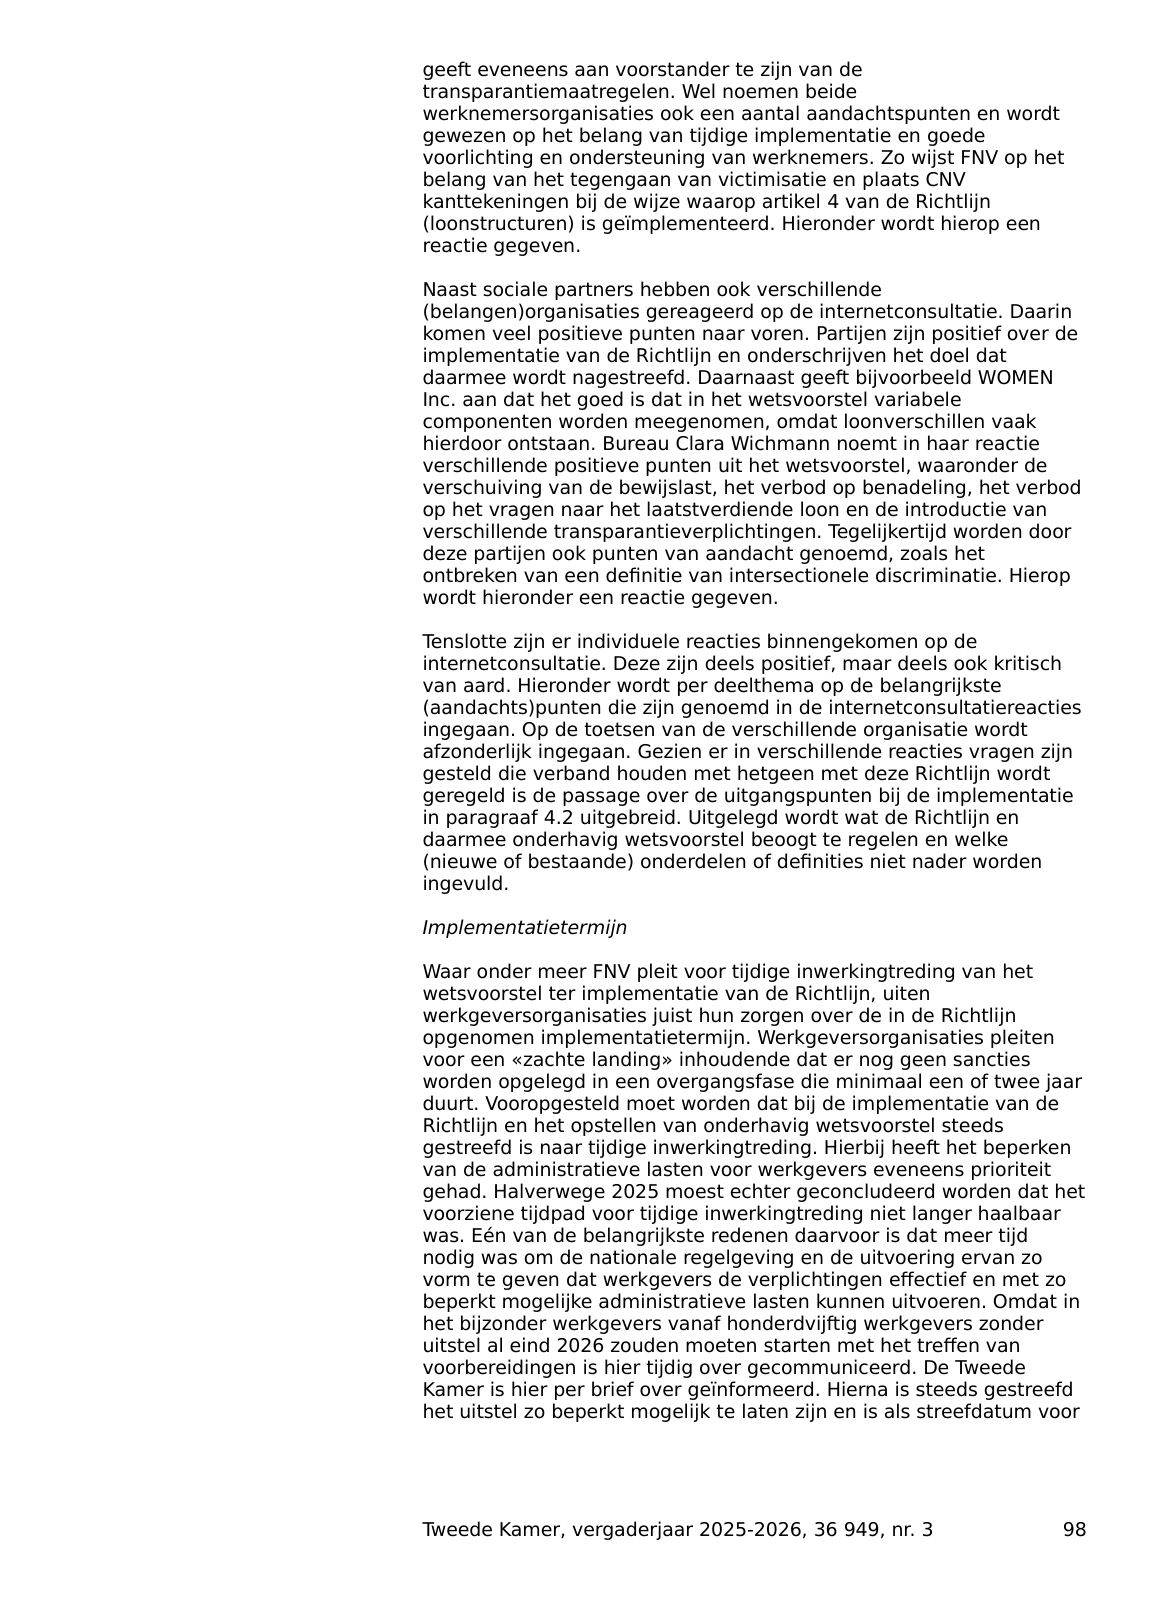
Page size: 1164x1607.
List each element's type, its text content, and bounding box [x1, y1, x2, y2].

text Waar onder meer FNV pleit voor tijdige inwerkingtreding van het wetsvoorstel ter implementatie van de Richtlijn, uiten werkgeversorganisaties juist hun zorgen over de in de Richtlijn opgenomen implementatietermijn. Werkgeversorganisaties pleiten voor een «zachte landing» inhoudende dat er nog geen sancties worden opgelegd in een overgangsfase die minimaal een of twee jaar duurt. Vooropgesteld moet worden dat bij de implementatie van de Richtlijn en het opstellen van onderhavig wetsvoorstel steeds gestreefd is naar tijdige inwerkingtreding. Hierbij heeft het beperken van de administratieve lasten voor werkgevers eveneens prioriteit gehad. Halverwege 2025 moest echter geconcludeerd worden dat het voorziene tijdpad voor tijdige inwerkingtreding niet langer haalbaar was. Eén van de belangrijkste redenen daarvoor is dat meer tijd nodig was om de nationale regelgeving en de uitvoering ervan zo vorm te geven dat werkgevers de verplichtingen effectief en met zo beperkt mogelijke administratieve lasten kunnen uitvoeren. Omdat in het bijzonder werkgevers vanaf honderdvijftig werkgevers zonder uitstel al eind 2026 zouden moeten starten met het treffen van voorbereidingen is hier tijdig over gecommuniceerd. De Tweede Kamer is hier per brief over geïnformeerd. Hierna is steeds gestreefd het uitstel zo beperkt mogelijk te laten zijn en is als streefdatum voor [422, 961, 1087, 1423]
text Tenslotte zijn er individuele reacties binnengekomen op de internetconsultatie. Deze zijn deels positief, maar deels ook kritisch van aard. Hieronder wordt per deelthema op de belangrijkste (aandachts)punten die zijn genoemd in de internetconsultatiereacties ingegaan. Op de toetsen van de verschillende organisatie wordt afzonderlijk ingegaan. Gezien er in verschillende reacties vragen zijn gesteld die verband houden met hetgeen met deze Richtlijn wordt geregeld is de passage over de uitgangspunten bij de implementatie in paragraaf 4.2 uitgebreid. Uitgelegd wordt wat de Richtlijn en daarmee onderhavig wetsvoorstel beoogt te regelen en welke (nieuwe of bestaande) onderdelen of definities niet nader worden ingevuld. [422, 631, 1087, 895]
text Naast sociale partners hebben ook verschillende (belangen)organisaties gereageerd op de internetconsultatie. Daarin komen veel positieve punten naar voren. Partijen zijn positief over de implementatie van de Richtlijn en onderschrijven het doel dat daarmee wordt nagestreefd. Daarnaast geeft bijvoorbeeld WOMEN Inc. aan dat het goed is dat in het wetsvoorstel variabele componenten worden meegenomen, omdat loonverschillen vaak hierdoor ontstaan. Bureau Clara Wichmann noemt in haar reactie verschillende positieve punten uit het wetsvoorstel, waaronder de verschuiving van de bewijslast, het verbod op benadeling, het verbod op het vragen naar het laatstverdiende loon en de introductie van verschillende transparantieverplichtingen. Tegelijkertijd worden door deze partijen ook punten van aandacht genoemd, zoals het ontbreken van een definitie van intersectionele discriminatie. Hierop wordt hieronder een reactie gegeven. [422, 279, 1087, 609]
text geeft eveneens aan voorstander te zijn van de transparantiemaatregelen. Wel noemen beide werknemersorganisaties ook een aantal aandachtspunten en wordt gewezen op het belang van tijdige implementatie en goede voorlichting en ondersteuning van werknemers. Zo wijst FNV op het belang van het tegengaan van victimisatie en plaats CNV kanttekeningen bij de wijze waarop artikel 4 van de Richtlijn (loonstructuren) is geïmplementeerd. Hieronder wordt hierop een reactie gegeven. [422, 59, 1087, 257]
subtitle Implementatietermijn [422, 917, 1087, 939]
